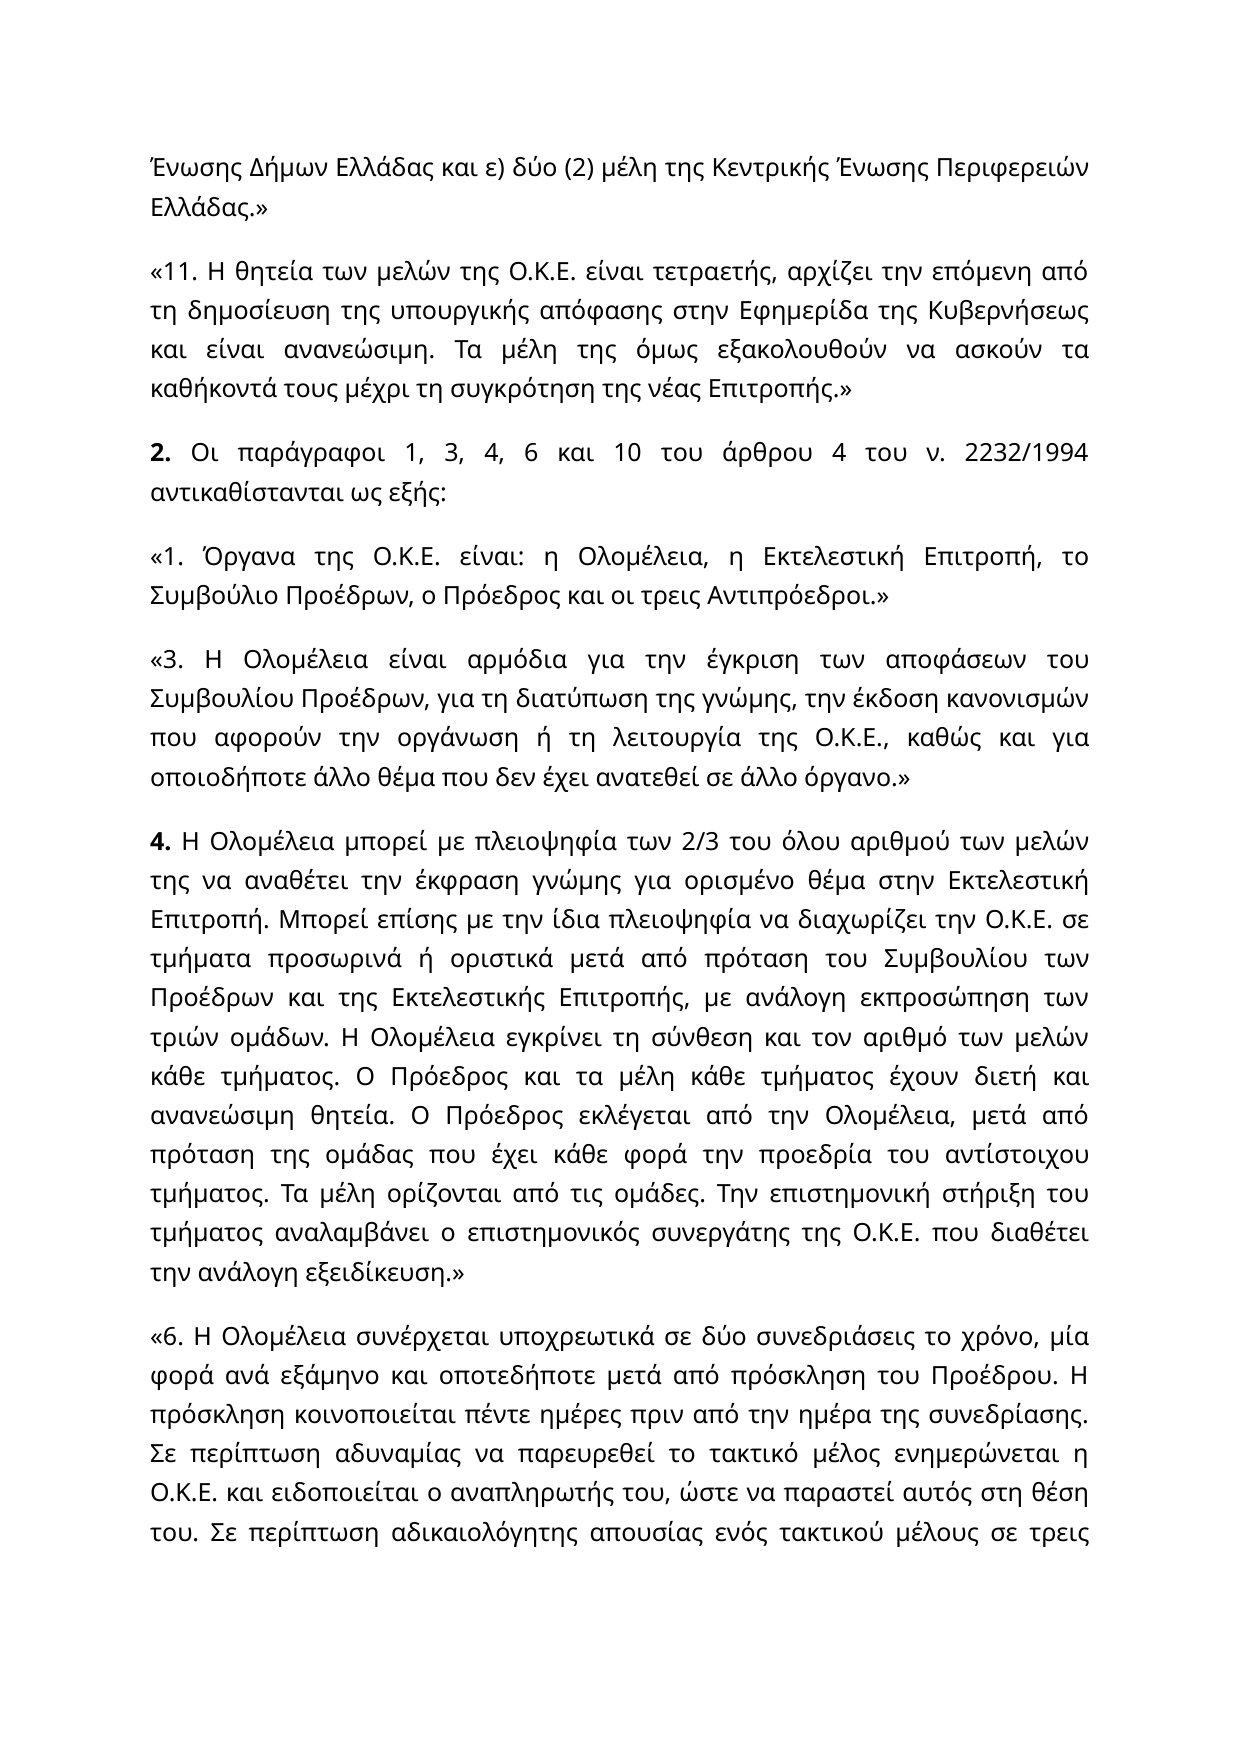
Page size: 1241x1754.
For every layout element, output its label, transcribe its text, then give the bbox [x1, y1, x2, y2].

text «11. Η θητεία των μελών της Ο.Κ.Ε. είναι τετραετής, αρχίζει την επόμενη από τη δημοσίευση της υπουργικής απόφασης στην Εφημερίδα της Κυβερνήσεως και είναι ανανεώσιμη. Τα μέλη της όμως εξακολουθούν να ασκούν τα καθήκοντά τους μέχρι τη συγκρότηση της νέας Επιτροπής.» [150, 253, 1090, 405]
text «1. Όργανα της Ο.Κ.Ε. είναι: η Ολομέλεια, η Εκτελεστική Επιτροπή, το Συμβούλιο Προέδρων, ο Πρόεδρος και οι τρεις Αντιπρόεδροι.» [150, 538, 1090, 612]
text 4. Η Ολομέλεια μπορεί με πλειοψηφία των 2/3 του όλου αριθμού των μελών της να αναθέτει την έκφραση γνώμης για ορισμένο θέμα στην Εκτελεστική Επιτροπή. Μπορεί επίσης με την ίδια πλειοψηφία να διαχωρίζει την Ο.Κ.Ε. σε τμήματα προσωρινά ή οριστικά μετά από πρόταση του Συμβουλίου των Προέδρων και της Εκτελεστικής Επιτροπής, με ανάλογη εκπροσώπηση των τριών ομάδων. Η Ολομέλεια εγκρίνει τη σύνθεση και τον αριθμό των μελών κάθε τμήματος. Ο Πρόεδρος και τα μέλη κάθε τμήματος έχουν διετή και ανανεώσιμη θητεία. Ο Πρόεδρος εκλέγεται από την Ολομέλεια, μετά από πρόταση της ομάδας που έχει κάθε φορά την προεδρία του αντίστοιχου τμήματος. Τα μέλη ορίζονται από τις ομάδες. Την επιστημονική στήριξη του τμήματος αναλαμβάνει ο επιστημονικός συνεργάτης της Ο.Κ.Ε. που διαθέτει την ανάλογη εξειδίκευση.» [150, 823, 1090, 1288]
text «3. Η Ολομέλεια είναι αρμόδια για την έγκριση των αποφάσεων του Συμβουλίου Προέδρων, για τη διατύπωση της γνώμης, την έκδοση κανονισμών που αφορούν την οργάνωση ή τη λειτουργία της Ο.Κ.Ε., καθώς και για οποιοδήποτε άλλο θέμα που δεν έχει ανατεθεί σε άλλο όργανο.» [150, 642, 1090, 793]
text 2. Οι παράγραφοι 1, 3, 4, 6 και 10 του άρθρου 4 του ν. 2232/1994 αντικαθίστανται ως εξής: [150, 435, 1090, 508]
text Ένωσης Δήμων Ελλάδας και ε) δύο (2) μέλη της Κεντρικής Ένωσης Περιφερειών Ελλάδας.» [150, 150, 1090, 223]
text «6. Η Ολομέλεια συνέρχεται υποχρεωτικά σε δύο συνεδριάσεις το χρόνο, μία φορά ανά εξάμηνο και οποτεδήποτε μετά από πρόσκληση του Προέδρου. Η πρόσκληση κοινοποιείται πέντε ημέρες πριν από την ημέρα της συνεδρίασης. Σε περίπτωση αδυναμίας να παρευρεθεί το τακτικό μέλος ενημερώνεται η Ο.Κ.Ε. και ειδοποιείται ο αναπληρωτής του, ώστε να παραστεί αυτός στη θέση του. Σε περίπτωση αδικαιολόγητης απουσίας ενός τακτικού μέλους σε τρεις [150, 1318, 1090, 1548]
